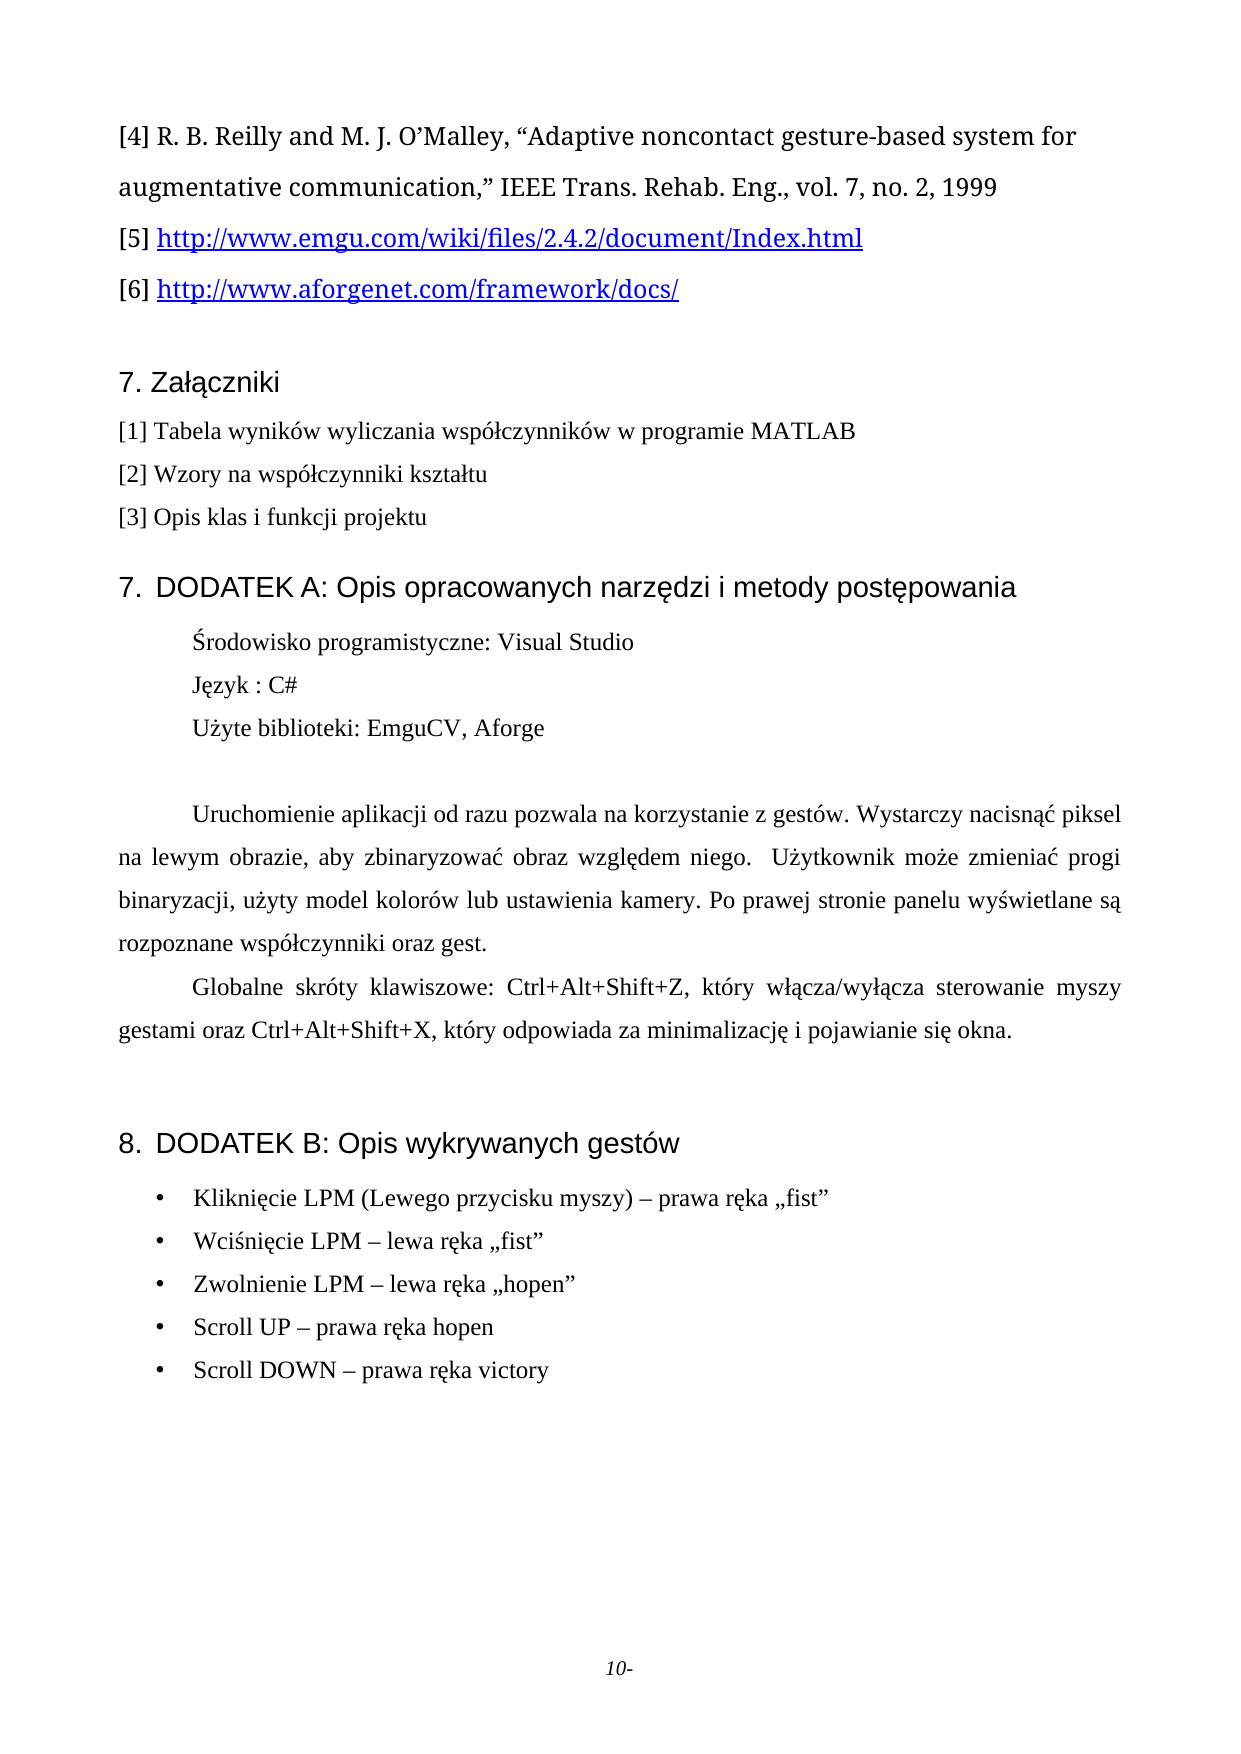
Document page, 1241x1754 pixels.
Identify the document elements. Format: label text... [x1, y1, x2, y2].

list Scroll UP – prawa ręka hopen [156, 1312, 1122, 1341]
text Język : C# [118, 670, 1122, 698]
list Kliknięcie LPM (Lewego przycisku myszy) – prawa ręka „fist” [156, 1183, 1122, 1211]
text [6] http://www.aforgenet.com/framework/docs/ [118, 271, 1122, 305]
list Zwolnienie LPM – lewa ręka „hopen” [156, 1269, 1122, 1298]
subtitle DODATEK B: Opis wykrywanych gestów [118, 1126, 1122, 1159]
subtitle DODATEK A: Opis opracowanych narzędzi i metody postępowania [118, 570, 1122, 604]
text Użyte biblioteki: EmguCV, Aforge [118, 713, 1122, 742]
text [2] Wzory na współczynniki kształtu [118, 459, 1122, 488]
text [3] Opis klas i funkcji projektu [118, 502, 1122, 531]
text [1] Tabela wyników wyliczania współczynników w programie MATLAB [118, 416, 1122, 444]
text Środowisko programistyczne: Visual Studio [118, 627, 1122, 655]
list Wciśnięcie LPM – lewa ręka „fist” [156, 1226, 1122, 1254]
text [5] http://www.emgu.com/wiki/files/2.4.2/document/Index.html [118, 220, 1122, 254]
text Uruchomienie aplikacji od razu pozwala na korzystanie z gestów. Wystarczy nacisnąć piksel na lewym obrazie, aby zbinaryzować obraz względem niego. Użytkownik może zmieniać progi binaryzacji, użyty model kolorów lub ustawienia kamery. Po prawej stronie panelu wyświetlane są rozpoznane współczynniki oraz gest. [118, 799, 1122, 957]
text Globalne skróty klawiszowe: Ctrl+Alt+Shift+Z, który włącza/wyłącza sterowanie myszy gestami oraz Ctrl+Alt+Shift+X, który odpowiada za minimalizację i pojawianie się okna. [118, 972, 1122, 1043]
text [4] R. B. Reilly and M. J. O’Malley, “Adaptive noncontact gesture-based system for augmentative communication,” IEEE Trans. Rehab. Eng., vol. 7, no. 2, 1999 [118, 118, 1122, 203]
list Scroll DOWN – prawa ręka victory [156, 1355, 1122, 1384]
text 7. Załączniki [118, 365, 1122, 399]
